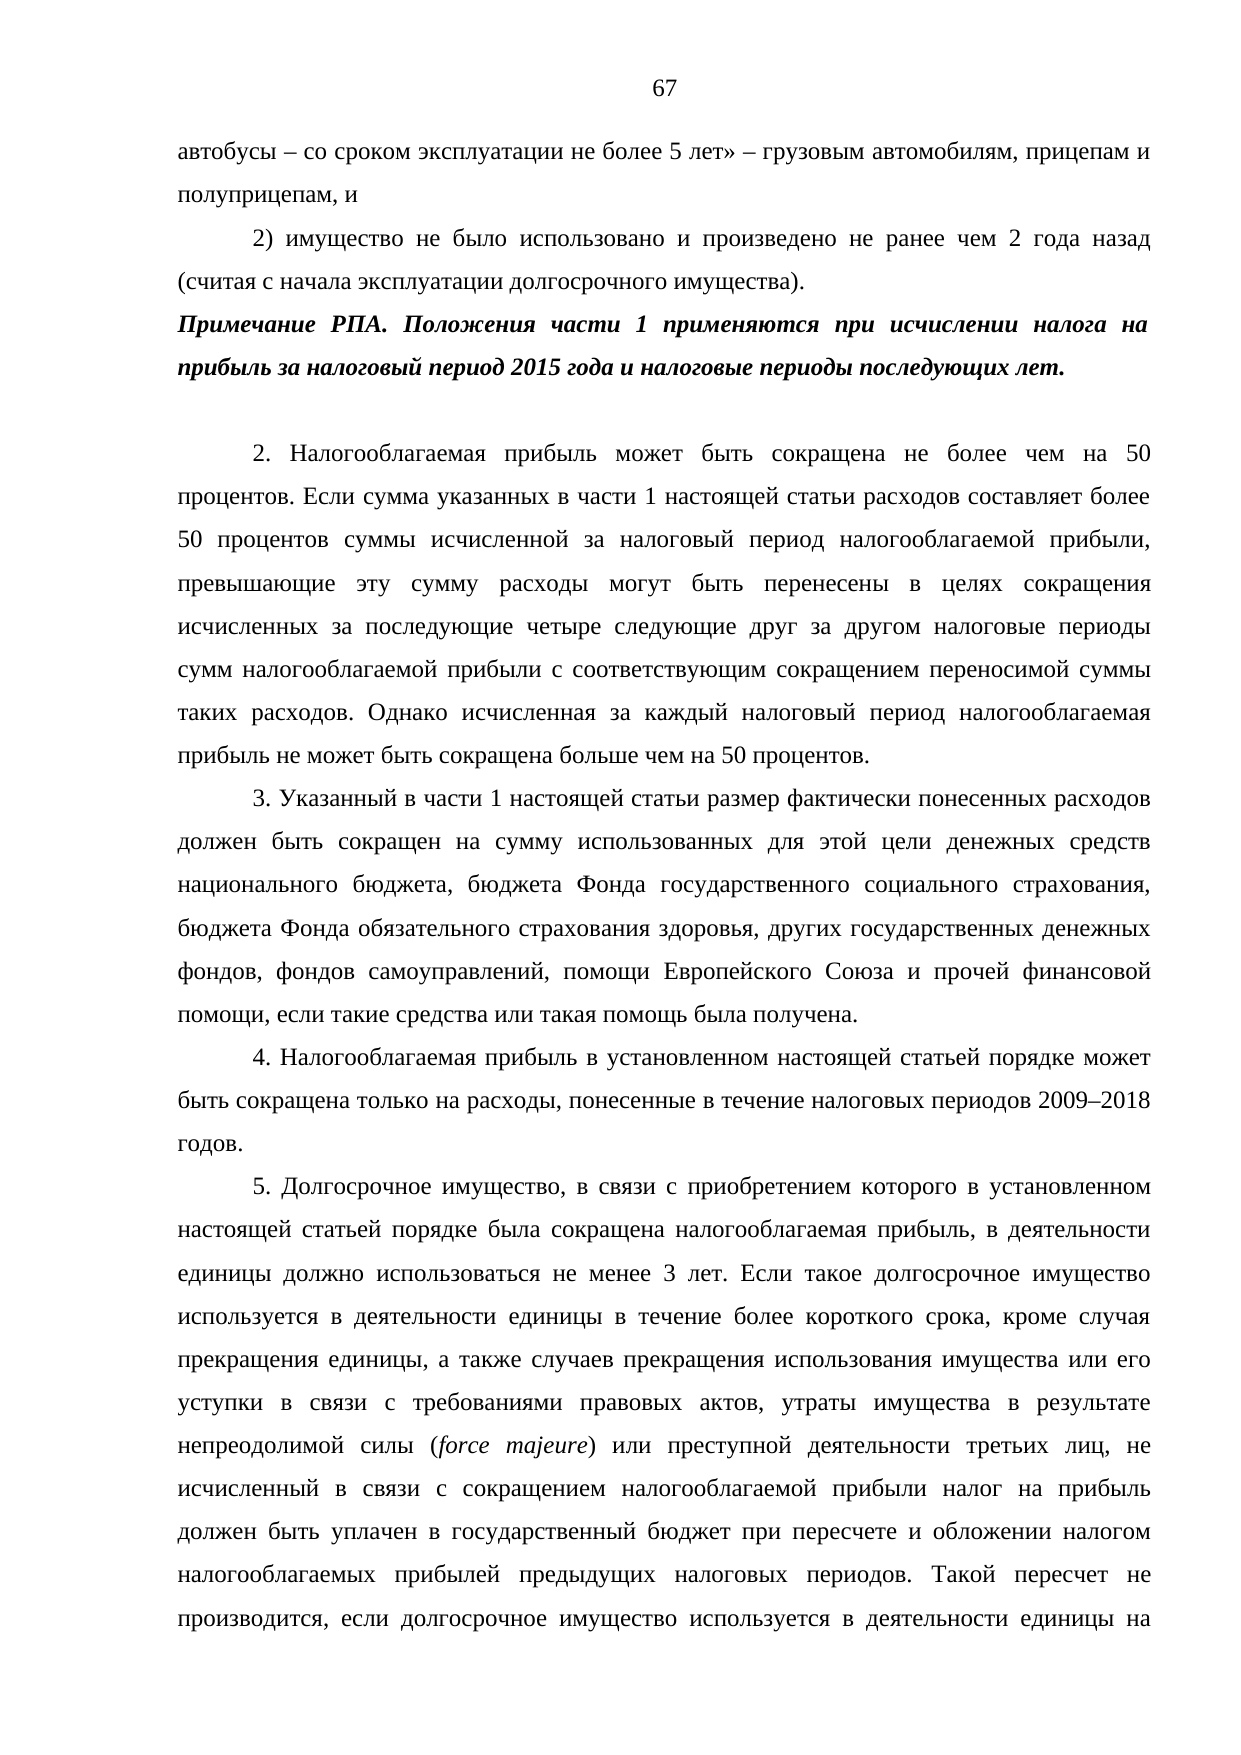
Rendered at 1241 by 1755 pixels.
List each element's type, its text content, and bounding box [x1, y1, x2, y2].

text 5. Долгосрочное имущество, в связи с приобретением которого в установленном настоящей статьей порядке была сокращена налогооблагаемая прибыль, в деятельности единицы должно использоваться не менее 3 лет. Если такое долгосрочное имущество используется в деятельности единицы в течение более короткого срока, кроме случая прекращения единицы, а также случаев прекращения использования имущества или его уступки в связи с требованиями правовых актов, утраты имущества в результате непреодолимой силы (force majeure) или преступной деятельности третьих лиц, не исчисленный в связи с сокращением налогооблагаемой прибыли налог на прибыль должен быть уплачен в государственный бюджет при пересчете и обложении налогом налогооблагаемых прибылей предыдущих налоговых периодов. Такой пересчет не производится, если долгосрочное имущество используется в деятельности единицы на [177, 1171, 1152, 1631]
text 2) имущество не было использовано и произведено не ранее чем 2 года назад (считая с начала эксплуатации долгосрочного имущества). [177, 223, 1152, 294]
text Примечание РПА. Положения части 1 применяются при исчислении налога на прибыль за налоговый период 2015 года и налоговые периоды последующих лет. [177, 309, 1152, 381]
text 3. Указанный в части 1 настоящей статьи размер фактически понесенных расходов должен быть сокращен на сумму использованных для этой цели денежных средств национального бюджета, бюджета Фонда государственного социального страхования, бюджета Фонда обязательного страхования здоровья, других государственных денежных фондов, фондов самоуправлений, помощи Европейского Союза и прочей финансовой помощи, если такие средства или такая помощь была получена. [177, 783, 1152, 1028]
text 2. Налогооблагаемая прибыль может быть сокращена не более чем на 50 процентов. Если сумма указанных в части 1 настоящей статьи расходов составляет более 50 процентов суммы исчисленной за налоговый период налогооблагаемой прибыли, превышающие эту сумму расходы могут быть перенесены в целях сокращения исчисленных за последующие четыре следующие друг за другом налоговые периоды сумм налогооблагаемой прибыли с соответствующим сокращением переносимой суммы таких расходов. Однако исчисленная за каждый налоговый период налогооблагаемая прибыль не может быть сокращена больше чем на 50 процентов. [177, 438, 1152, 769]
text автобусы – со сроком эксплуатации не более 5 лет» – грузовым автомобилям, прицепам и полуприцепам, и [177, 136, 1152, 208]
text 4. Налогооблагаемая прибыль в установленном настоящей статьей порядке может быть сокращена только на расходы, понесенные в течение налоговых периодов 2009–2018 годов. [177, 1042, 1152, 1157]
